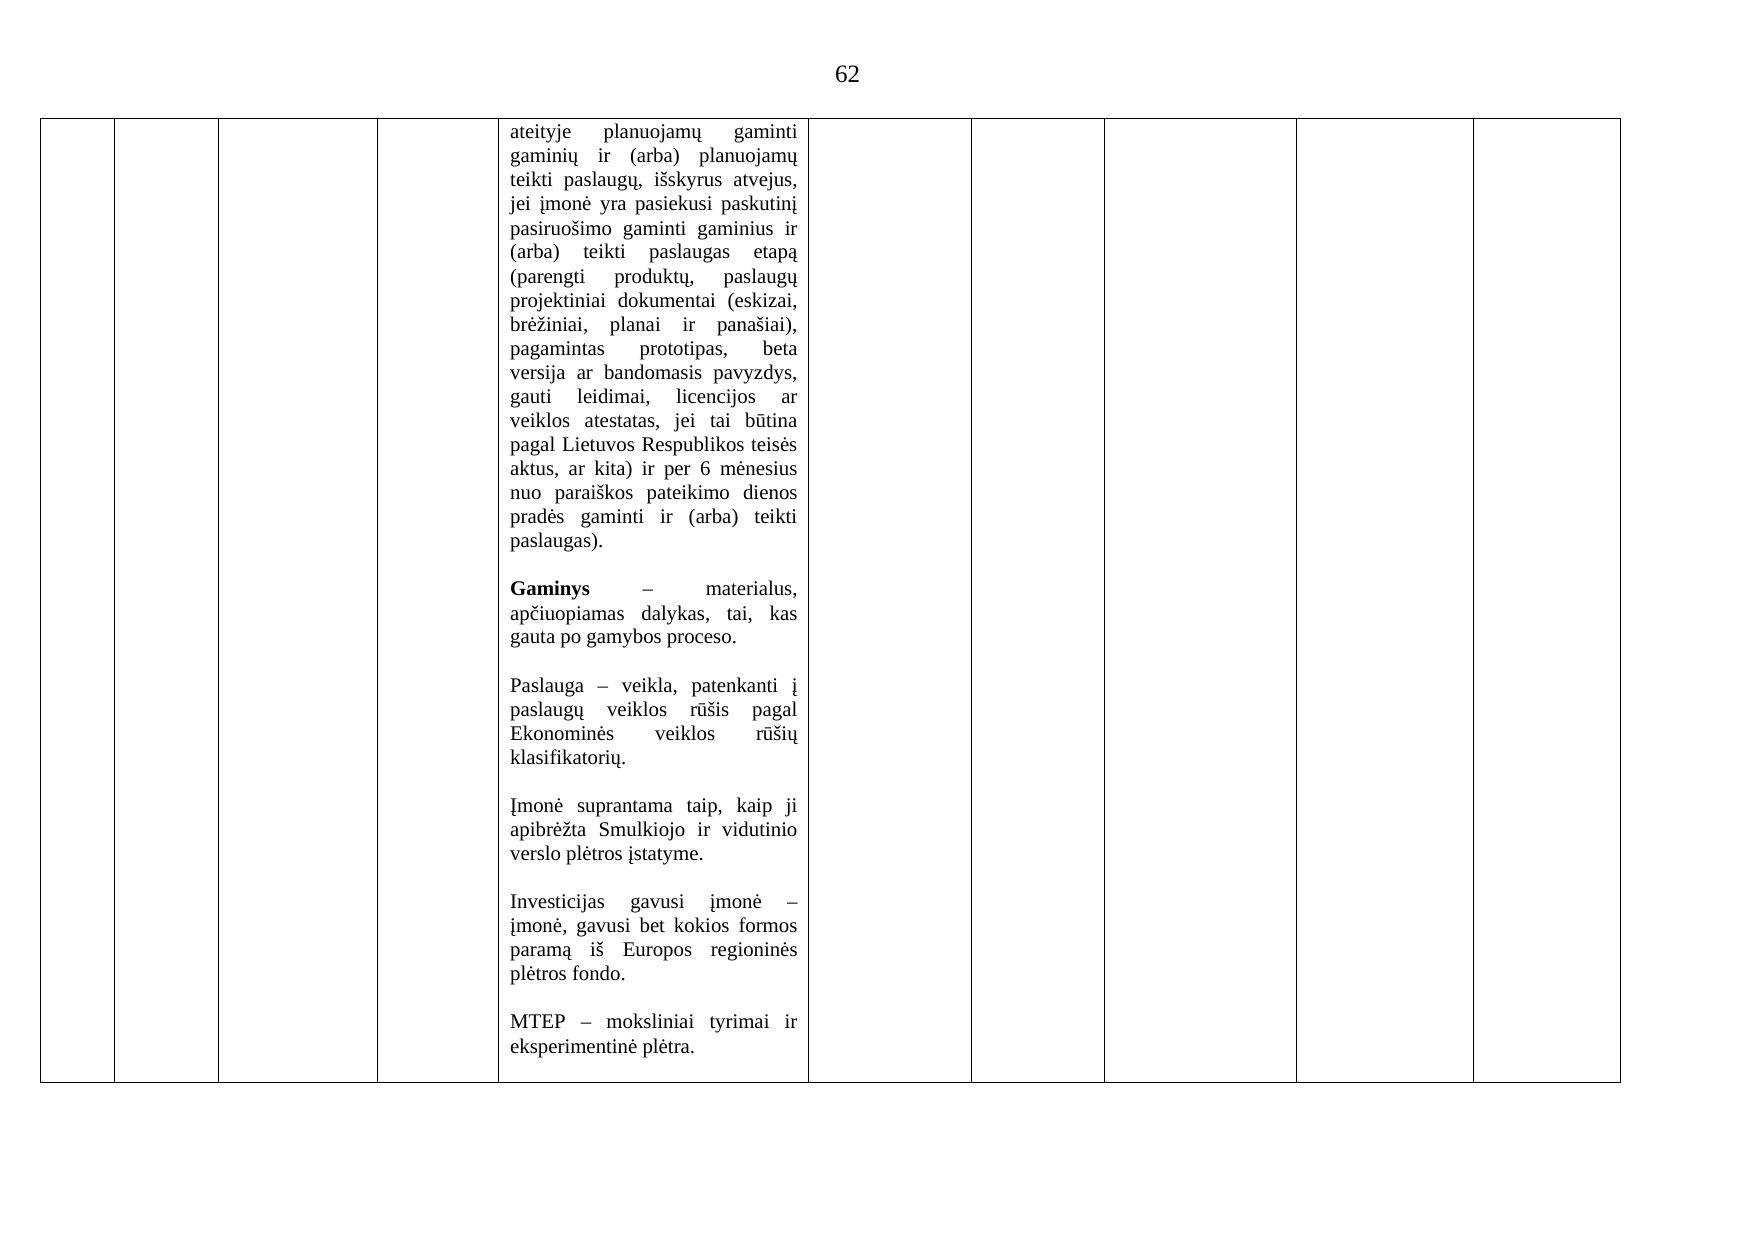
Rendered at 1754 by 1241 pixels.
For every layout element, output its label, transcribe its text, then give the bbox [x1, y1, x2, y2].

table_cell [1297, 119, 1473, 1082]
table_cell [378, 119, 498, 1082]
table_cell [219, 119, 377, 1082]
table_cell [972, 119, 1104, 1082]
table_cell ateityje planuojamų gaminti gaminių ir (arba) planuojamų teikti paslaugų, išskyrus atvejus, jei įmonė yra pasiekusi paskutinį pasiruošimo gaminti gaminius ir (arba) teikti paslaugas etapą (parengti produktų, paslaugų projektiniai dokumentai (eskizai, brėžiniai, planai ir panašiai), pagamintas prototipas, beta versija ar bandomasis pavyzdys, gauti leidimai, licencijos ar veiklos atestatas, jei tai būtina pagal Lietuvos Respublikos teisės aktus, ar kita) ir per 6 mėnesius nuo paraiškos pateikimo dienos pradės gaminti ir (arba) teikti paslaugas). Gaminys – materialus, apčiuopiamas dalykas, tai, kas gauta po gamybos proceso. Paslauga – veikla, patenkanti į paslaugų veiklos rūšis pagal Ekonominės veiklos rūšių klasifikatorių. Įmonė suprantama taip, kaip ji apibrėžta Smulkiojo ir vidutinio verslo plėtros įstatyme. Investicijas gavusi įmonė – įmonė, gavusi bet kokios formos paramą iš Europos regioninės plėtros fondo. MTEP – moksliniai tyrimai ir eksperimentinė plėtra. [499, 119, 808, 1082]
table_cell [41, 119, 114, 1082]
table_cell [115, 119, 218, 1082]
table_cell [1474, 119, 1620, 1082]
table_cell [809, 119, 971, 1082]
table_cell [1105, 119, 1296, 1082]
